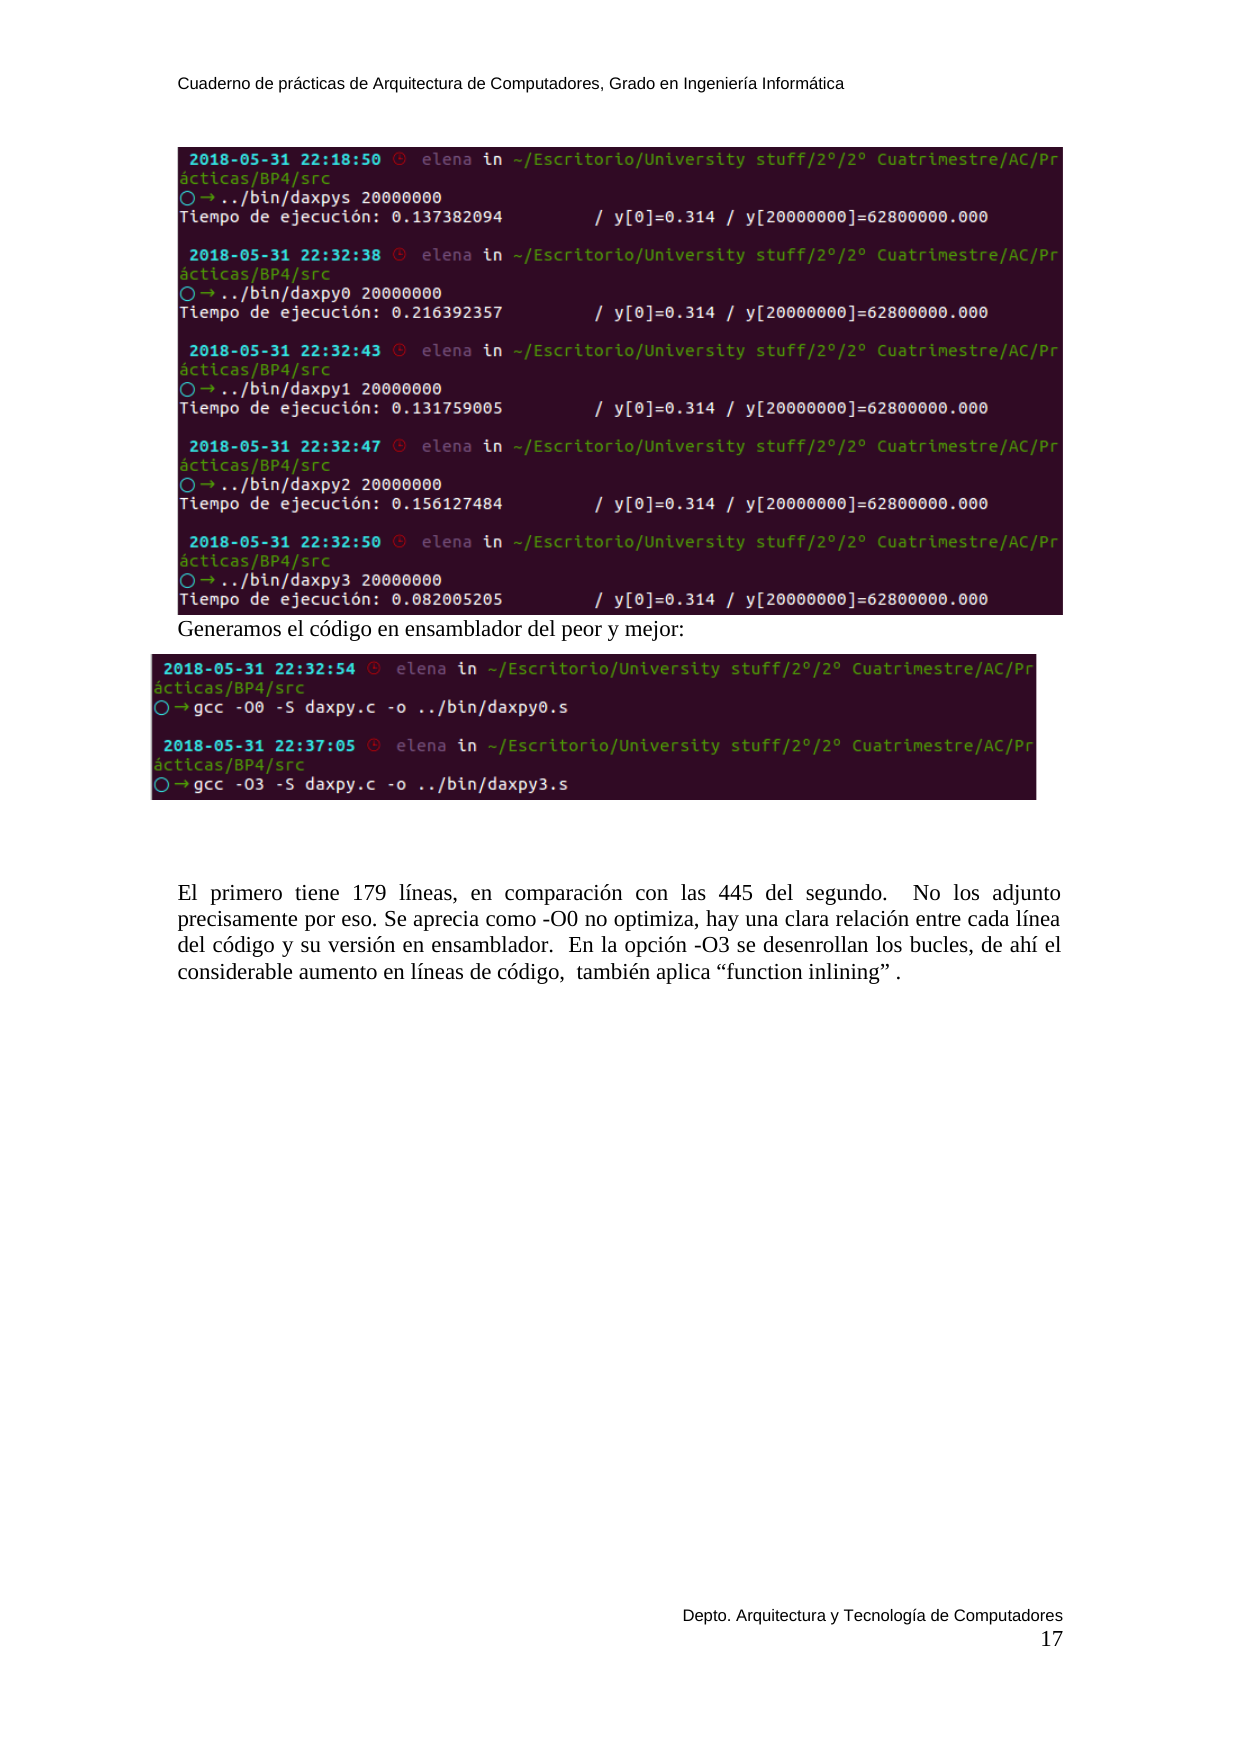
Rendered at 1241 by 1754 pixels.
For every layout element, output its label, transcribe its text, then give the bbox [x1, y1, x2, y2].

text Generamos el código en ensamblador del peor y mejor: [177, 615, 1063, 641]
picture [177, 147, 1063, 615]
picture [150, 654, 1037, 800]
text El primero tiene 179 líneas, en comparación con las 445 del segundo. No los adjunto precisamente por eso. Se aprecia como -O0 no optimiza, hay una clara relación entre cada línea del código y su versión en ensamblador. En la opción -O3 se desenrollan los bucles, de ahí el considerable aumento en líneas de código, también aplica “function inlining” . [177, 879, 1063, 984]
